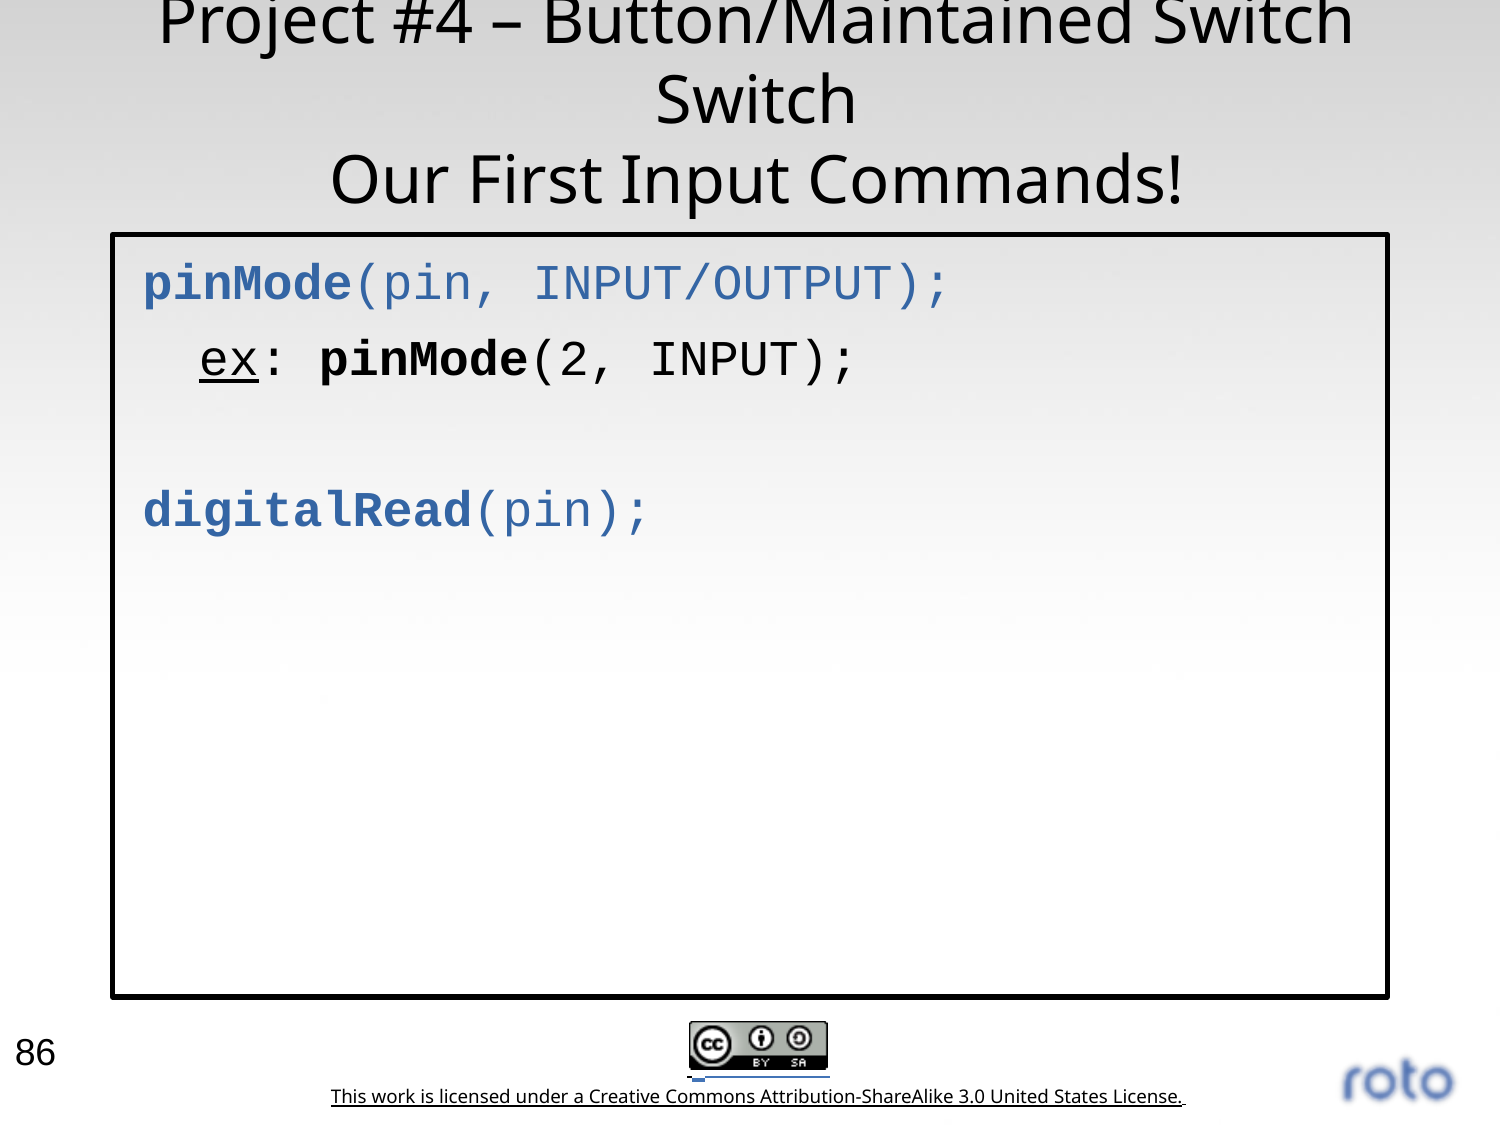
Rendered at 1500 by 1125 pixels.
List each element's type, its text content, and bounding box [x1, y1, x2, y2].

picture [860, 191, 879, 199]
picture [1103, 191, 1122, 199]
picture [1023, 191, 1040, 199]
picture [696, 191, 714, 199]
picture [342, 191, 368, 198]
picture [392, 191, 410, 199]
title Project #4 – Button/Maintained Switch Switch Our First Input Commands! [75, 2, 1441, 191]
picture [0, 0, 1500, 1125]
list pinMode(pin, INPUT/OUTPUT); ex: pinMode(2, INPUT); digitalRead(pin); [112, 234, 1388, 998]
picture [736, 191, 754, 199]
